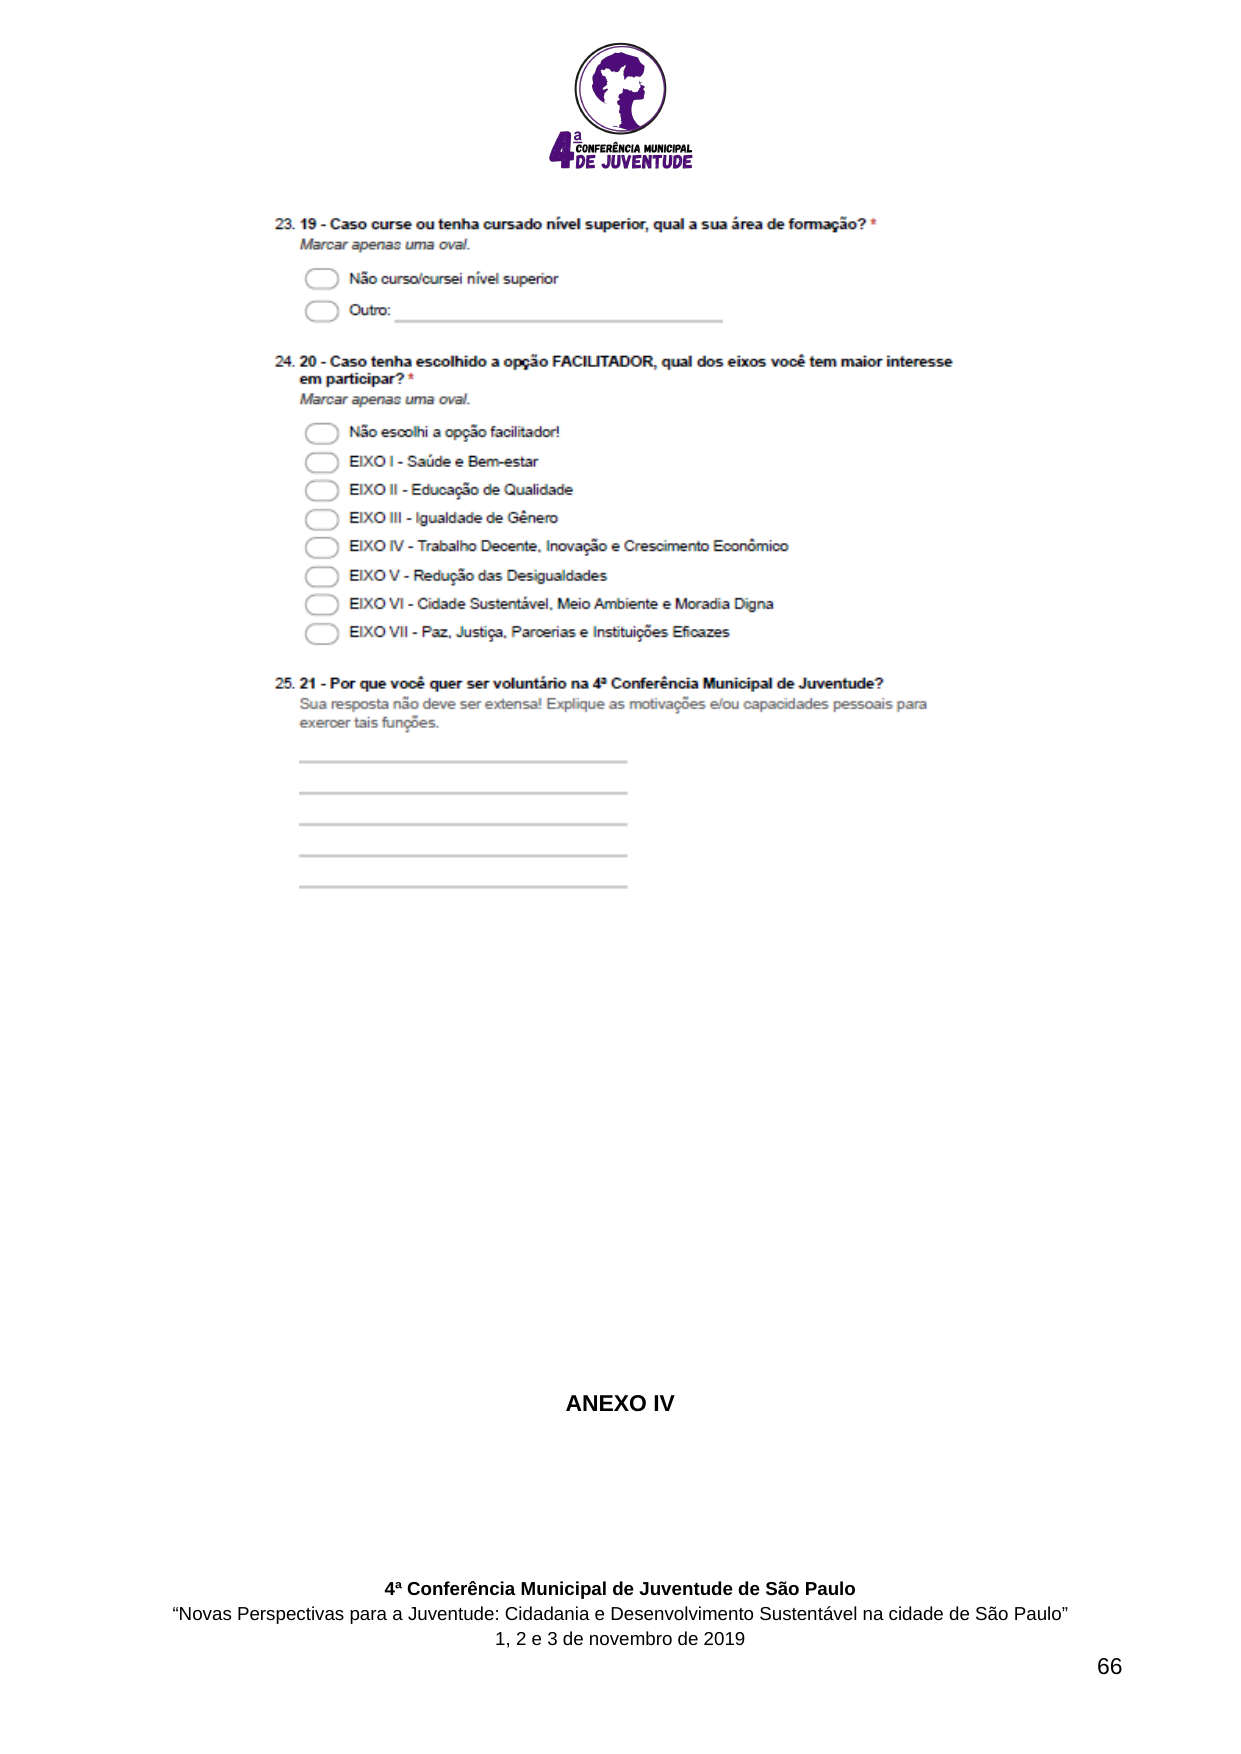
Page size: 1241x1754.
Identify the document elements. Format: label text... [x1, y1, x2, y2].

picture [545, 29, 696, 180]
picture [254, 206, 986, 903]
text ANEXO IV [118, 1390, 1122, 1416]
